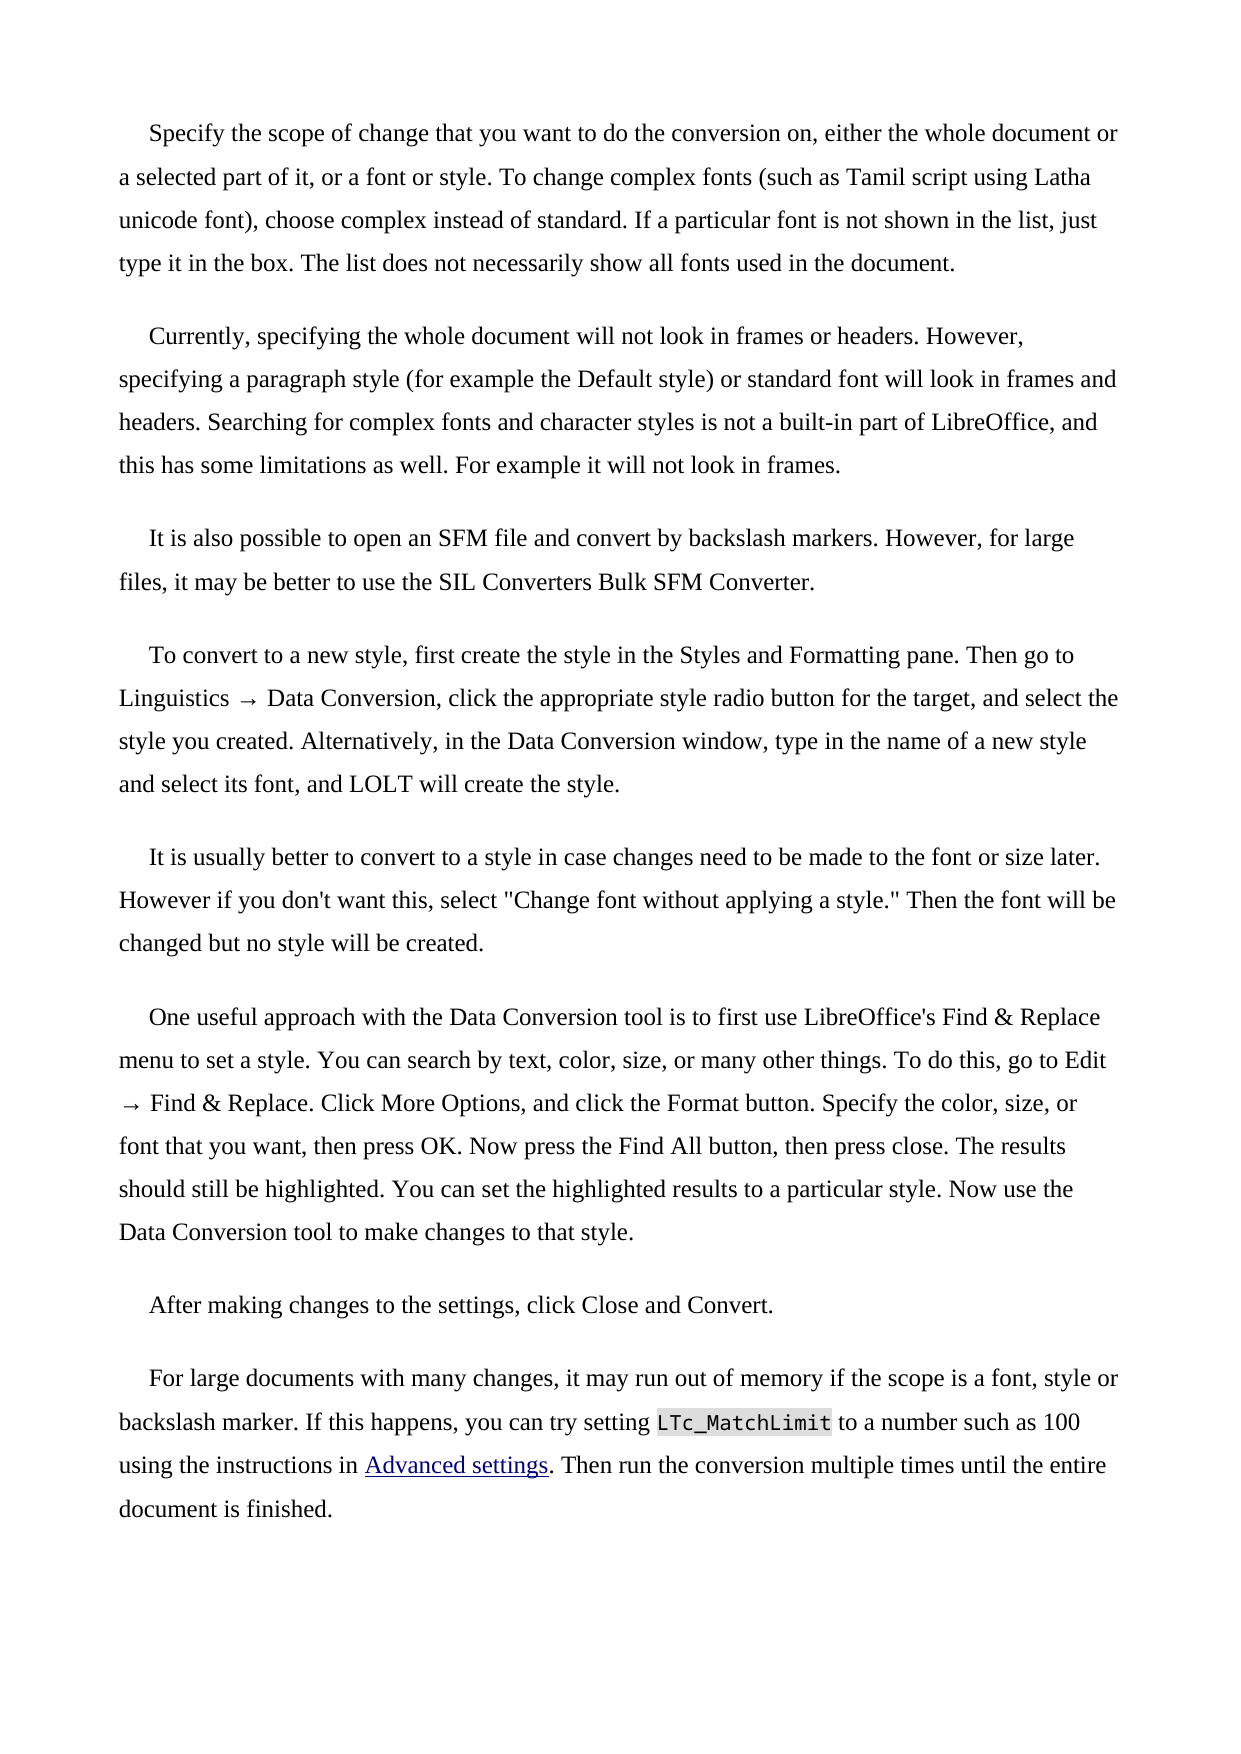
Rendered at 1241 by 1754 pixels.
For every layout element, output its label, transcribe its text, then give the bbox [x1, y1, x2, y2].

text Specify the scope of change that you want to do the conversion on, either the whole document or a selected part of it, or a font or style. To change complex fonts (such as Tamil script using Latha unicode font), choose complex instead of standard. If a particular font is not shown in the list, just type it in the box. The list does not necessarily show all fonts used in the document. [118, 118, 1122, 277]
text One useful approach with the Data Conversion tool is to first use LibreOffice's Find & Replace menu to set a style. You can search by text, color, size, or many other things. To do this, go to Edit → Find & Replace. Click More Options, and click the Format button. Specify the color, size, or font that you want, then press OK. Now press the Find All button, then press close. The results should still be highlighted. You can set the highlighted results to a particular style. Now use the Data Conversion tool to make changes to that style. [118, 1002, 1122, 1246]
text It is usually better to convert to a style in case changes need to be made to the font or size later. However if you don't want this, select "Change font without applying a style." Then the font will be changed but no style will be created. [118, 842, 1122, 957]
text To convert to a new style, first create the style in the Styles and Formatting pane. Then go to Linguistics → Data Conversion, click the appropriate style radio button for the target, and select the style you created. Alternatively, in the Data Conversion window, type in the name of a new style and select its font, and LOLT will create the style. [118, 640, 1122, 798]
text Currently, specifying the whole document will not look in frames or headers. However, specifying a paragraph style (for example the Default style) or standard font will look in frames and headers. Searching for complex fonts and character styles is not a built-in part of LibreOffice, and this has some limitations as well. For example it will not look in frames. [118, 321, 1122, 479]
text After making changes to the settings, click Close and Convert. [118, 1290, 1122, 1319]
text For large documents with many changes, it may run out of memory if the scope is a font, style or backslash marker. If this happens, you can try setting LTc_MatchLimit to a number such as 100 using the instructions in Advanced settings. Then run the conversion multiple times until the entire document is finished. [118, 1363, 1122, 1522]
text It is also possible to open an SFM file and convert by backslash markers. However, for large files, it may be better to use the SIL Converters Bulk SFM Converter. [118, 523, 1122, 595]
